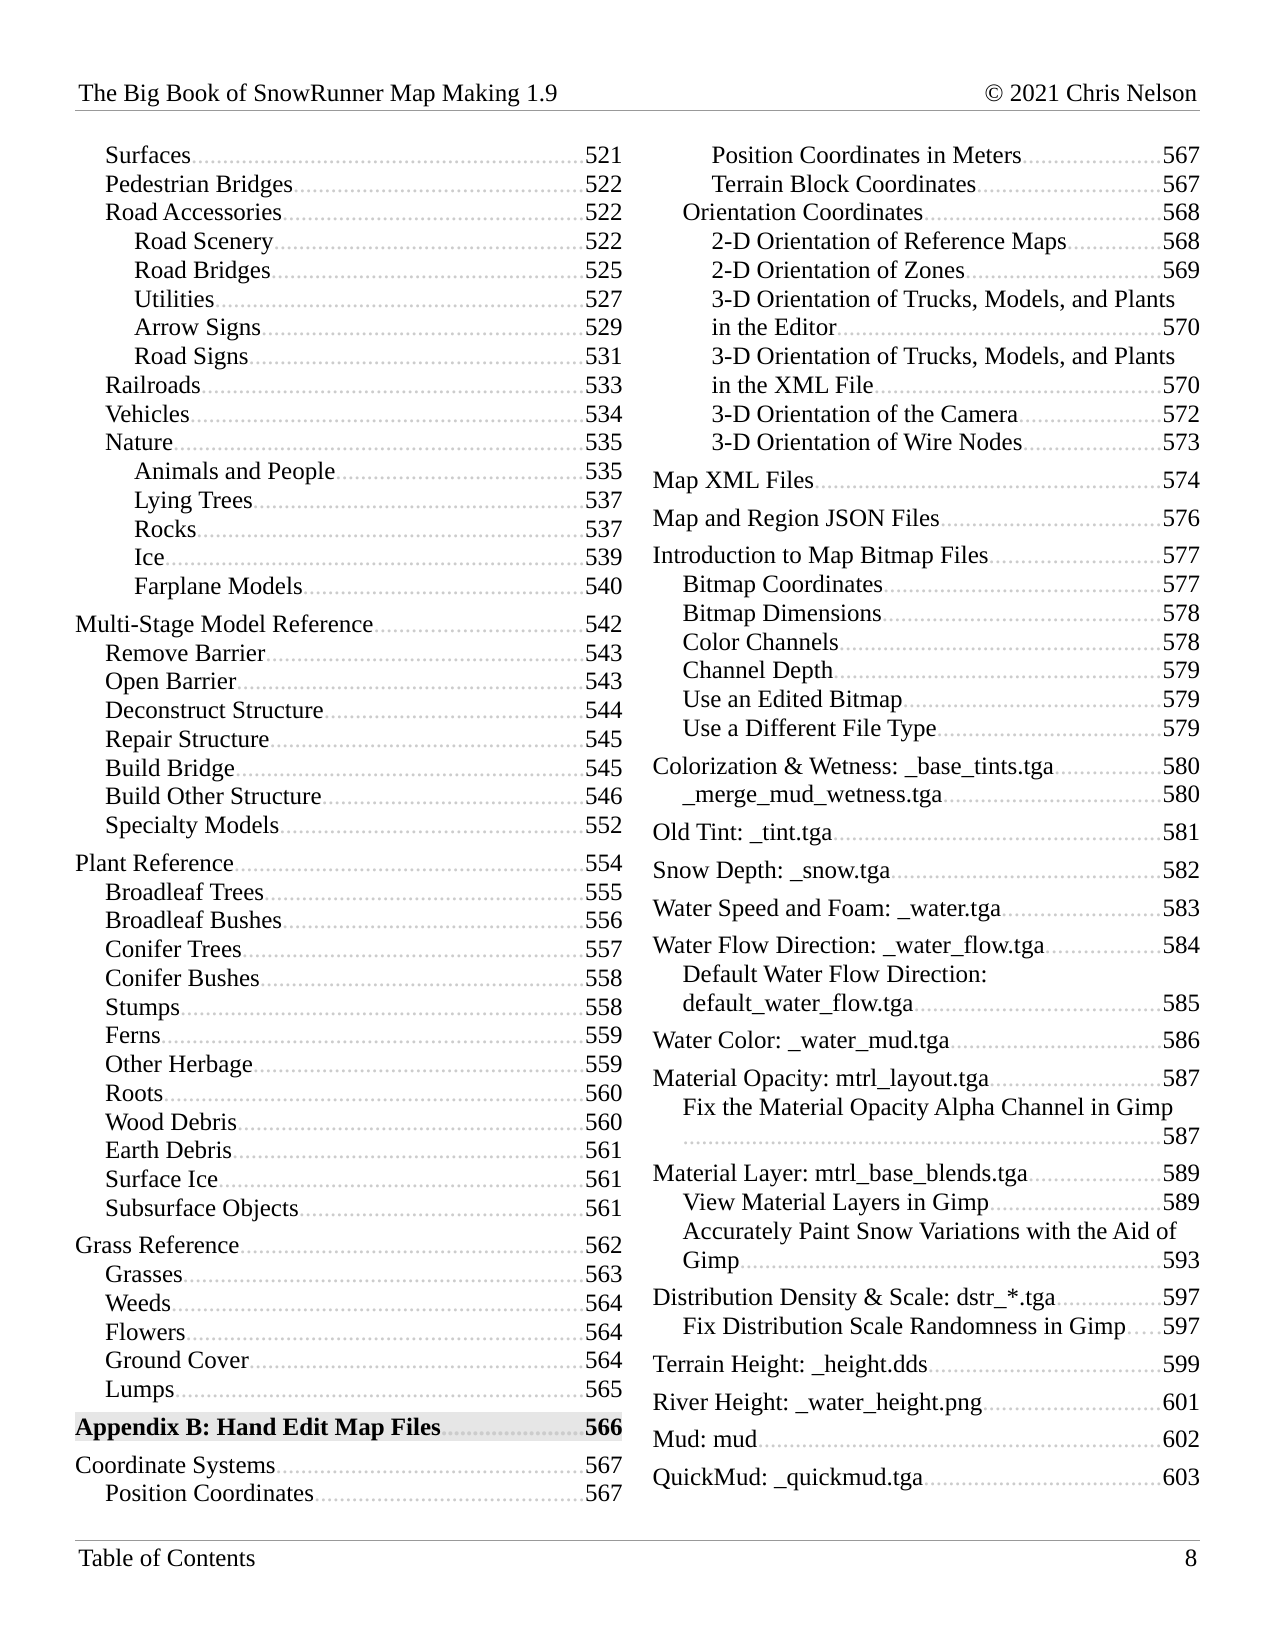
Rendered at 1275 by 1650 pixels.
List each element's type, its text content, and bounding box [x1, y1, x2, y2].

text Grasses 563 [105, 1259, 622, 1288]
text Accurately Paint Snow Variations with the Aid of Gimp 593 [682, 1216, 1200, 1273]
text Water Speed and Foam: _water.tga 583 [652, 893, 1200, 921]
text View Material Layers in Gimp 589 [682, 1187, 1200, 1216]
text River Height: _water_height.png 601 [652, 1387, 1200, 1415]
text Distribution Density & Scale: dstr_*.tga 597 [652, 1282, 1200, 1311]
text Vehicles 534 [105, 399, 622, 427]
text Railroads 533 [105, 370, 622, 399]
text Map XML Files 574 [652, 465, 1200, 494]
text Mud: mud 602 [652, 1424, 1200, 1453]
text Subsurface Objects 561 [105, 1193, 622, 1222]
text Nature 535 [105, 427, 622, 456]
text _merge_mud_wetness.tga 580 [682, 779, 1200, 808]
text Lying Trees 537 [134, 485, 622, 514]
text Orientation Coordinates 568 [682, 197, 1200, 226]
text Surfaces 521 [105, 140, 622, 169]
text Pedestrian Bridges 522 [105, 169, 622, 197]
text Fix the Material Opacity Alpha Channel in Gimp 587 [682, 1092, 1200, 1149]
text Road Accessories 522 [105, 197, 622, 226]
text Remove Barrier 543 [105, 638, 622, 666]
text Stumps 558 [105, 992, 622, 1020]
text Material Layer: mtrl_base_blends.tga 589 [652, 1158, 1200, 1187]
text 3‑D Orientation of the Camera 572 [711, 399, 1200, 427]
text Weeds 564 [105, 1288, 622, 1317]
text Roots 560 [105, 1078, 622, 1107]
text 2-D Orientation of Zones 569 [711, 255, 1200, 284]
text Earth Debris 561 [105, 1135, 622, 1164]
text Bitmap Dimensions 578 [682, 598, 1200, 627]
text Plant Reference 554 [75, 848, 622, 877]
text Lumps 565 [105, 1374, 622, 1403]
text Farplane Models 540 [134, 571, 622, 600]
text Ice 539 [134, 542, 622, 571]
text Appendix B: Hand Edit Map Files 566 [75, 1412, 622, 1441]
text Conifer Trees 557 [105, 934, 622, 963]
text Road Signs 531 [134, 341, 622, 370]
text Specialty Models 552 [105, 810, 622, 839]
text Colorization & Wetness: _base_tints.tga 580 [652, 751, 1200, 779]
text Road Bridges 525 [134, 255, 622, 284]
text Position Coordinates in Meters 567 [711, 140, 1200, 169]
text Animals and People 535 [134, 456, 622, 485]
text Water Color: _water_mud.tga 586 [652, 1026, 1200, 1054]
text Snow Depth: _snow.tga 582 [652, 855, 1200, 884]
text Coordinate Systems 567 [75, 1450, 622, 1478]
text Build Other Structure 546 [105, 781, 622, 810]
text Default Water Flow Direction: default_water_flow.tga 585 [682, 959, 1200, 1017]
text 3‑D Orientation of Wire Nodes 573 [711, 427, 1200, 456]
text 3‑D Orientation of Trucks, Models, and Plants in the Editor 570 [711, 284, 1200, 341]
text Arrow Signs 529 [134, 312, 622, 341]
text Utilities 527 [134, 284, 622, 312]
text Broadleaf Trees 555 [105, 877, 622, 905]
text Channel Depth 579 [682, 656, 1200, 684]
text Rocks 537 [134, 514, 622, 542]
text Multi-Stage Model Reference 542 [75, 609, 622, 638]
text Use a Different File Type 579 [682, 713, 1200, 742]
text Map and Region JSON Files 576 [652, 503, 1200, 532]
text QuickMud: _quickmud.tga 603 [652, 1462, 1200, 1491]
text Terrain Block Coordinates 567 [711, 169, 1200, 197]
text Flowers 564 [105, 1317, 622, 1346]
text Other Herbage 559 [105, 1049, 622, 1078]
text Terrain Height: _height.dds 599 [652, 1349, 1200, 1378]
text Road Scenery 522 [134, 226, 622, 255]
text Old Tint: _tint.tga 581 [652, 817, 1200, 846]
text Build Bridge 545 [105, 753, 622, 781]
text Color Channels 578 [682, 627, 1200, 656]
text Fix Distribution Scale Randomness in Gimp 597 [682, 1311, 1200, 1340]
text 2‑D Orientation of Reference Maps 568 [711, 226, 1200, 255]
text Open Barrier 543 [105, 666, 622, 695]
text Broadleaf Bushes 556 [105, 905, 622, 934]
text Ground Cover 564 [105, 1346, 622, 1374]
text Wood Debris 560 [105, 1107, 622, 1135]
text Surface Ice 561 [105, 1164, 622, 1193]
text Ferns 559 [105, 1020, 622, 1049]
text Material Opacity: mtrl_layout.tga 587 [652, 1063, 1200, 1092]
text Water Flow Direction: _water_flow.tga 584 [652, 930, 1200, 959]
text Bitmap Coordinates 577 [682, 569, 1200, 598]
text Conifer Bushes 558 [105, 963, 622, 992]
text Deconstruct Structure 544 [105, 695, 622, 724]
text 3‑D Orientation of Trucks, Models, and Plants in the XML File 570 [711, 341, 1200, 399]
text Grass Reference 562 [75, 1231, 622, 1259]
text Use an Edited Bitmap 579 [682, 684, 1200, 713]
text Introduction to Map Bitmap Files 577 [652, 541, 1200, 569]
text Position Coordinates 567 [105, 1478, 622, 1507]
text Repair Structure 545 [105, 724, 622, 753]
